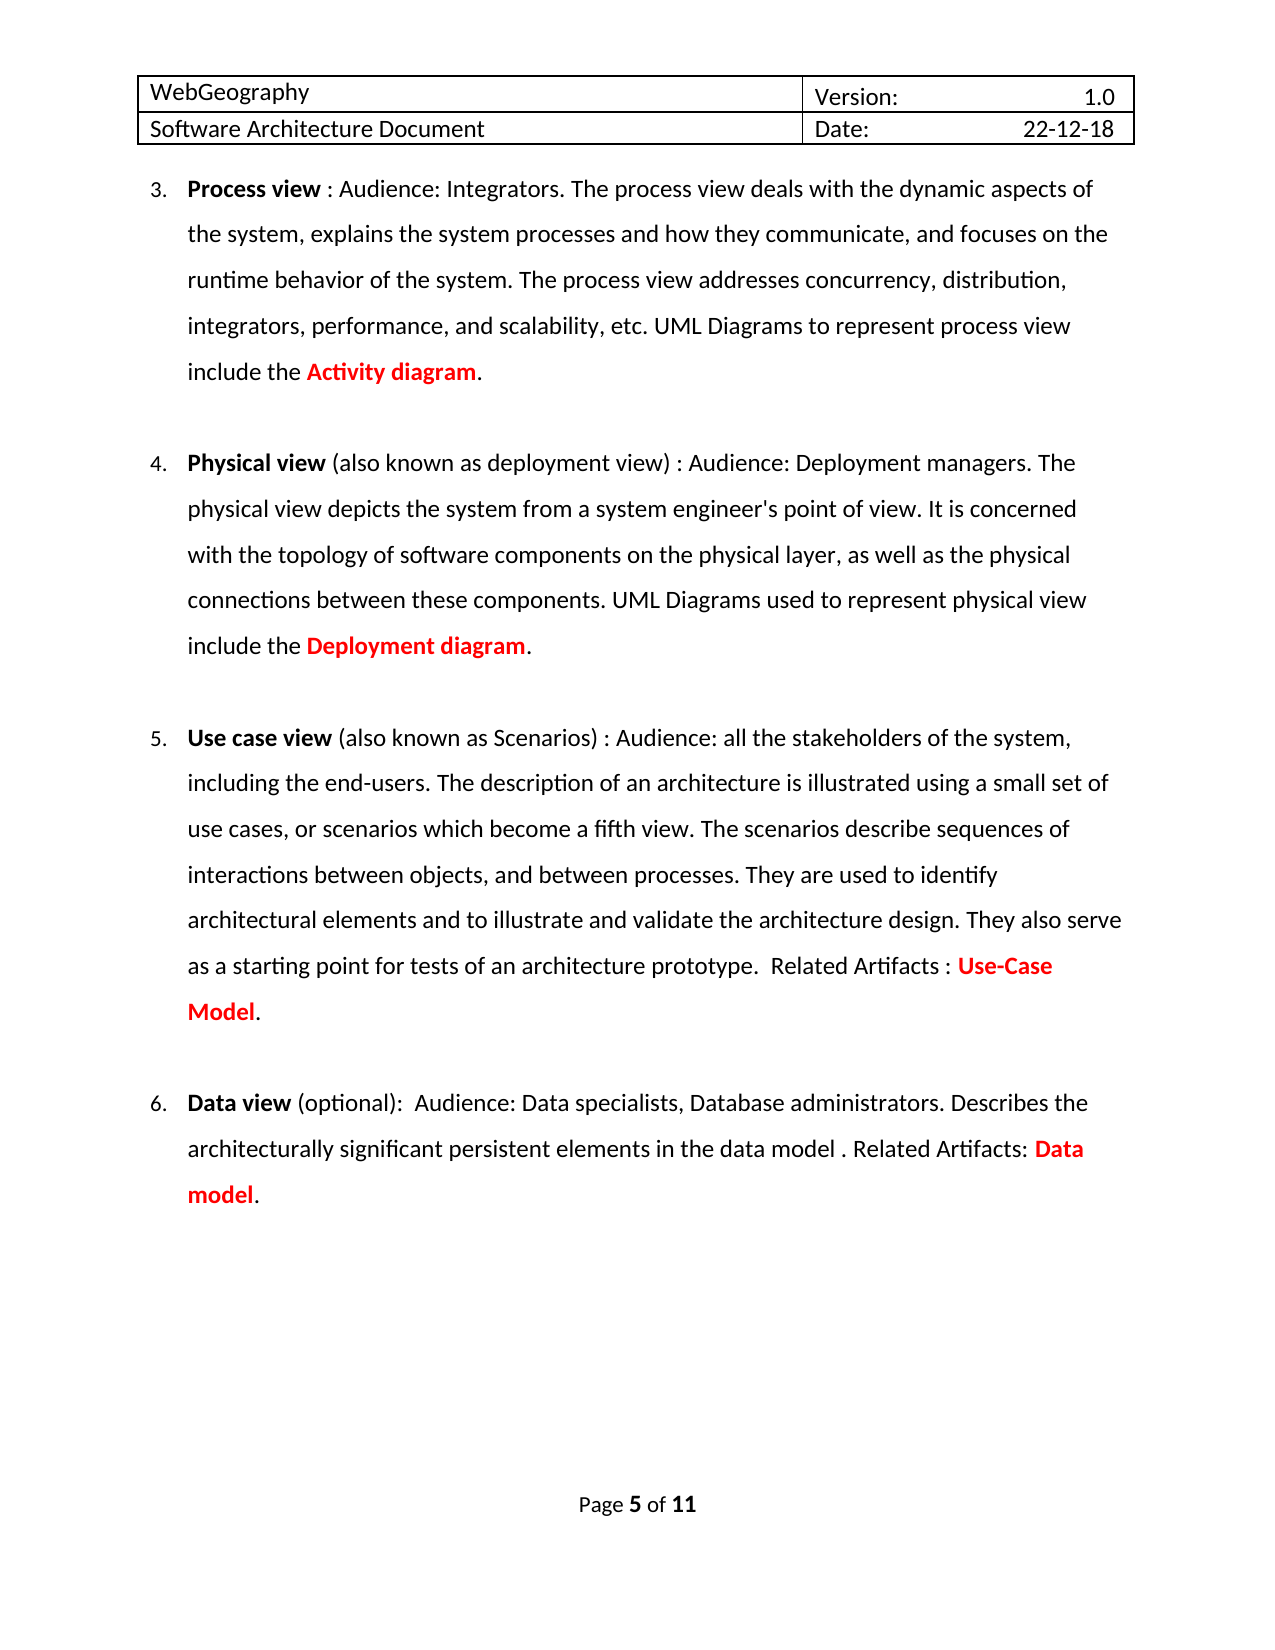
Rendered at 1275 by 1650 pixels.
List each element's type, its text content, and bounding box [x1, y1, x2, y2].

list Process view : Audience: Integrators. The process view deals with the dynamic aspects of the system, explains the system processes and how they communicate, and focuses on the runtime behavior of the system. The process view addresses concurrency, distribution, integrators, performance, and scalability, etc. UML Diagrams to represent process view include the Activity diagram. [150, 173, 1125, 386]
list Use case view (also known as Scenarios) : Audience: all the stakeholders of the system, including the end-users. The description of an architecture is illustrated using a small set of use cases, or scenarios which become a fifth view. The scenarios describe sequences of interactions between objects, and between processes. They are used to identify architectural elements and to illustrate and validate the architecture design. They also serve as a starting point for tests of an architecture prototype. Related Artifacts : Use-Case Model. [150, 722, 1125, 1027]
list Data view (optional): Audience: Data specialists, Database administrators. Describes the architecturally significant persistent elements in the data model . Related Artifacts: Data model. [150, 1087, 1125, 1209]
list Physical view (also known as deployment view) : Audience: Deployment managers. The physical view depicts the system from a system engineer's point of view. It is concerned with the topology of software components on the physical layer, as well as the physical connections between these components. UML Diagrams used to represent physical view include the Deployment diagram. [150, 447, 1125, 661]
